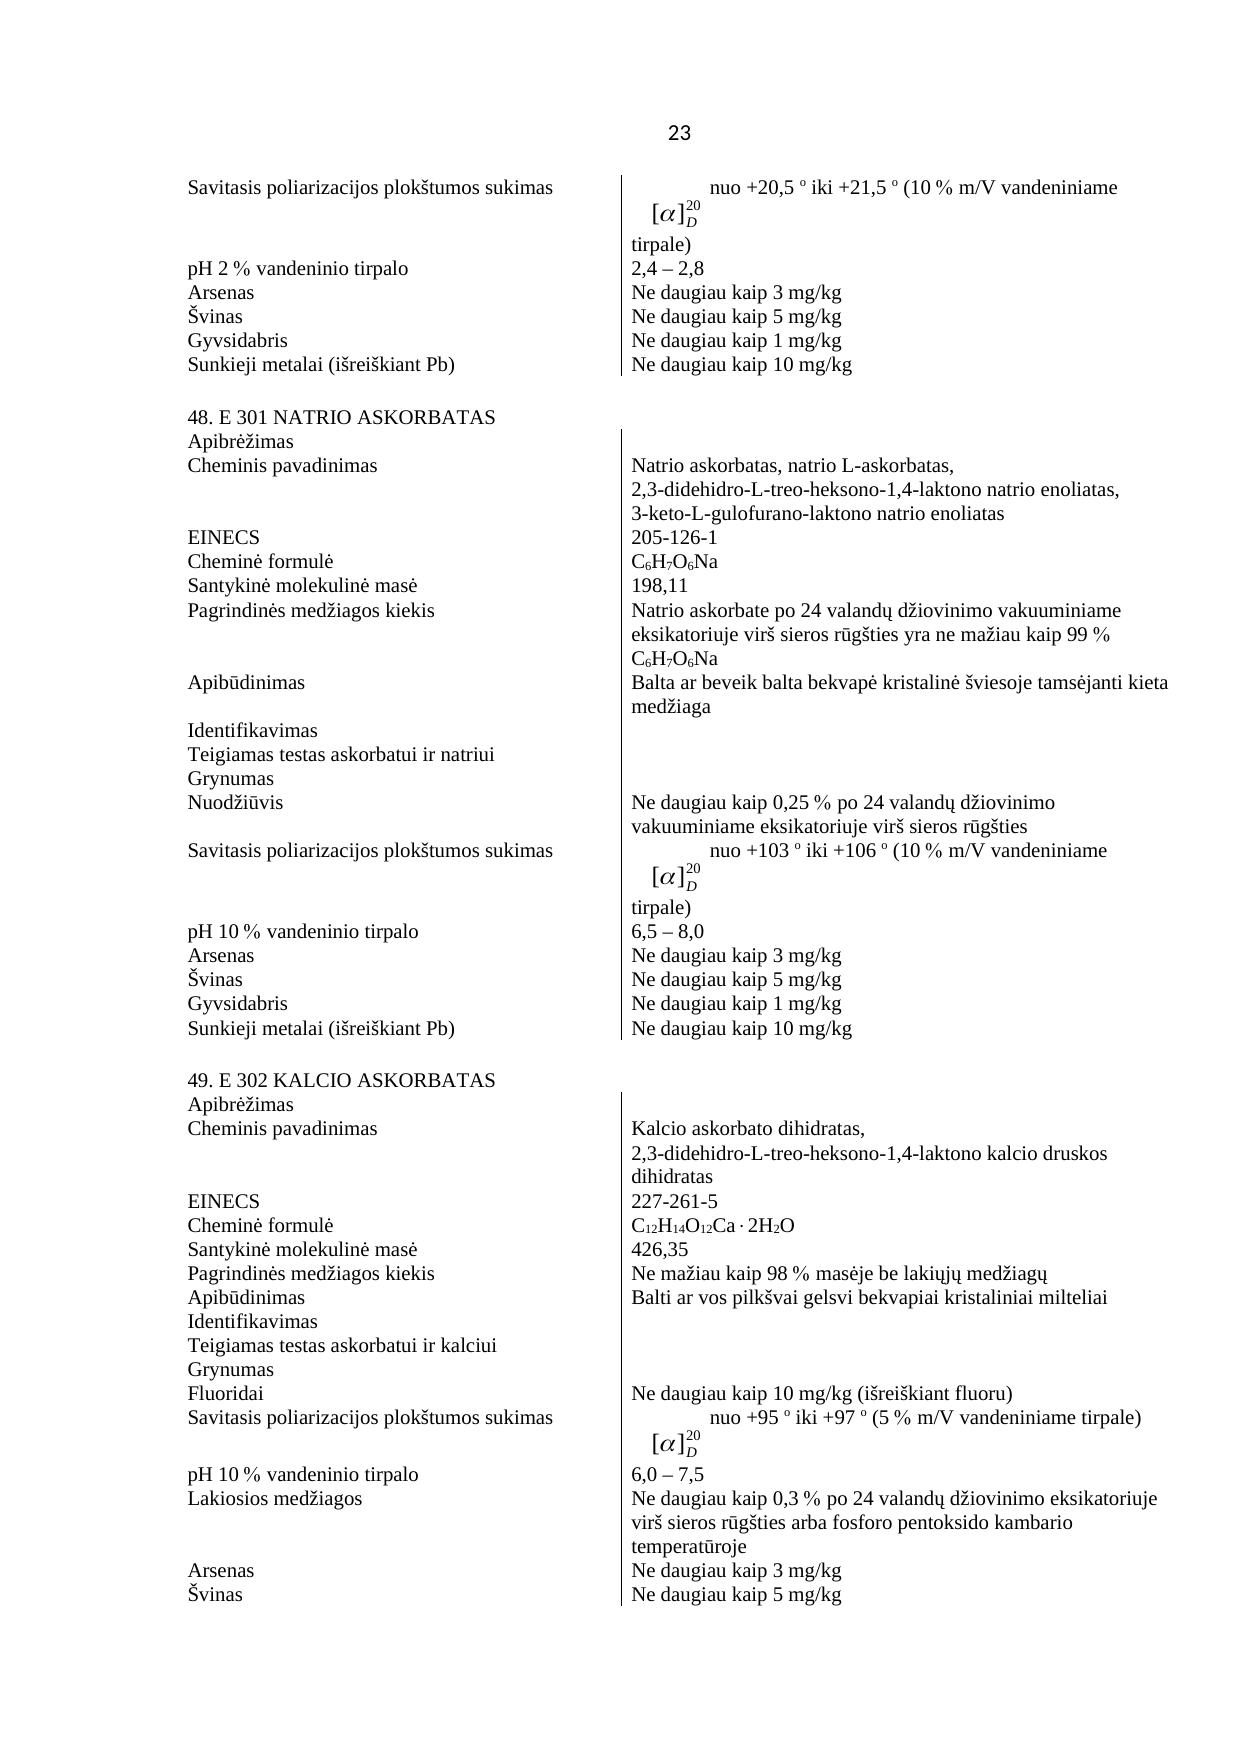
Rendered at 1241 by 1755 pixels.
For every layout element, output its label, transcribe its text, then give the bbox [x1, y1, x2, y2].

table_cell Cheminė formulė [177, 549, 621, 573]
table_cell Balta ar beveik balta bekvapė kristalinė šviesoje tamsėjanti kieta medžiaga [622, 670, 1181, 718]
table_cell [622, 429, 1181, 453]
table_cell 227-261-5 [622, 1189, 1181, 1213]
table_cell Apibrėžimas [177, 1092, 621, 1116]
table_cell Ne mažiau kaip 98  masėje be lakiųjų medžiagų [622, 1261, 1181, 1285]
table_cell [622, 742, 1181, 766]
table_cell nuo +95 o iki +97 o (5  m/V vandeniniame tirpale) [622, 1405, 1181, 1462]
table_header 49. E 302 KALCIO ASKORBATAS [177, 1068, 1181, 1092]
table_cell Švinas [177, 1583, 621, 1606]
table_cell Natrio askorbatas, natrio L-askorbatas, 2,3-didehidro-L-treo-heksono-1,4-laktono natrio enoliatas, 3-keto-L-gulofurano-laktono natrio enoliatas [622, 453, 1181, 525]
table_cell 205-126-1 [622, 525, 1181, 549]
table_cell [622, 1333, 1181, 1357]
table_cell Ne daugiau kaip 1 mg/kg [622, 328, 1181, 352]
table_cell Teigiamas testas askorbatui ir kalciui [177, 1333, 621, 1357]
table_cell Ne daugiau kaip 3 mg/kg [622, 943, 1181, 967]
table_cell Sunkieji metalai (išreiškiant Pb) [177, 1015, 621, 1039]
table_cell Teigiamas testas askorbatui ir natriui [177, 742, 621, 766]
table_cell Apibūdinimas [177, 1285, 621, 1309]
table_cell pH 10  vandeninio tirpalo [177, 1462, 621, 1486]
table_header 48. E 301 NATRIO ASKORBATAS [177, 405, 1181, 429]
table_cell C12H14O12Ca2H2O [622, 1213, 1181, 1237]
table_cell Savitasis poliarizacijos plokštumos sukimas [177, 1405, 621, 1462]
table_cell Identifikavimas [177, 1309, 621, 1333]
table_cell [622, 766, 1181, 790]
table_cell EINECS [177, 1189, 621, 1213]
table_cell [622, 718, 1181, 742]
table_cell Apibrėžimas [177, 429, 621, 453]
table_cell 6,0 – 7,5 [622, 1462, 1181, 1486]
table_cell [622, 1357, 1181, 1381]
table_cell nuo +103 o iki +106 o (10  m/V vandeniniame tirpale) [622, 838, 1181, 919]
table_cell Grynumas [177, 766, 621, 790]
table_cell Cheminis pavadinimas [177, 1116, 621, 1188]
table_cell Ne daugiau kaip 0,25  po 24 valandų džiovinimo vakuuminiame eksikatoriuje virš sieros rūgšties [622, 790, 1181, 838]
table_cell 198,11 [622, 574, 1181, 597]
table_cell nuo +20,5 o iki +21,5 o (10  m/V vandeniniame tirpale) [622, 175, 1181, 256]
table_cell EINECS [177, 525, 621, 549]
table_cell Kalcio askorbato dihidratas, 2,3-didehidro-L-treo-heksono-1,4-laktono kalcio druskos dihidratas [622, 1116, 1181, 1188]
table_cell Ne daugiau kaip 5 mg/kg [622, 1583, 1181, 1606]
table_cell Švinas [177, 304, 621, 328]
table_cell Pagrindinės medžiagos kiekis [177, 598, 621, 670]
table_cell Lakiosios medžiagos [177, 1486, 621, 1558]
table_cell Savitasis poliarizacijos plokštumos sukimas [177, 175, 621, 256]
table_cell C6H7O6Na [622, 549, 1181, 573]
table_cell Savitasis poliarizacijos plokštumos sukimas [177, 838, 621, 919]
table_cell Pagrindinės medžiagos kiekis [177, 1261, 621, 1285]
table_cell Cheminis pavadinimas [177, 453, 621, 525]
table_cell Ne daugiau kaip 5 mg/kg [622, 304, 1181, 328]
table_cell Balti ar vos pilkšvai gelsvi bekvapiai kristaliniai milteliai [622, 1285, 1181, 1309]
table_cell Ne daugiau kaip 10 mg/kg [622, 1015, 1181, 1039]
table_cell Apibūdinimas [177, 670, 621, 718]
table_cell Švinas [177, 967, 621, 991]
table_cell Arsenas [177, 280, 621, 304]
table_cell Ne daugiau kaip 10 mg/kg (išreiškiant fluoru) [622, 1381, 1181, 1405]
table_cell Ne daugiau kaip 10 mg/kg [622, 352, 1181, 376]
table_cell pH 10  vandeninio tirpalo [177, 919, 621, 943]
table_cell Ne daugiau kaip 0,3  po 24 valandų džiovinimo eksikatoriuje virš sieros rūgšties arba fosforo pentoksido kambario temperatūroje [622, 1486, 1181, 1558]
table_cell Fluoridai [177, 1381, 621, 1405]
table_cell 6,5 – 8,0 [622, 919, 1181, 943]
table_cell Santykinė molekulinė masė [177, 1237, 621, 1261]
table_cell Ne daugiau kaip 5 mg/kg [622, 967, 1181, 991]
table_cell Arsenas [177, 1558, 621, 1582]
table_cell Gyvsidabris [177, 991, 621, 1015]
table_cell [622, 1092, 1181, 1116]
table_cell pH 2  vandeninio tirpalo [177, 256, 621, 280]
table_cell Ne daugiau kaip 3 mg/kg [622, 1558, 1181, 1582]
table_cell Ne daugiau kaip 1 mg/kg [622, 991, 1181, 1015]
table_cell 2,4 – 2,8 [622, 256, 1181, 280]
table_cell Ne daugiau kaip 3 mg/kg [622, 280, 1181, 304]
table_cell Sunkieji metalai (išreiškiant Pb) [177, 352, 621, 376]
table_cell Arsenas [177, 943, 621, 967]
table_cell Identifikavimas [177, 718, 621, 742]
table_cell 426,35 [622, 1237, 1181, 1261]
table_cell Gyvsidabris [177, 328, 621, 352]
table_cell Cheminė formulė [177, 1213, 621, 1237]
table_cell Grynumas [177, 1357, 621, 1381]
table_cell Nuodžiūvis [177, 790, 621, 838]
table_cell [622, 1309, 1181, 1333]
table_cell Natrio askorbate po 24 valandų džiovinimo vakuuminiame eksikatoriuje virš sieros rūgšties yra ne mažiau kaip 99  C6H7O6Na [622, 598, 1181, 670]
table_cell Santykinė molekulinė masė [177, 574, 621, 597]
